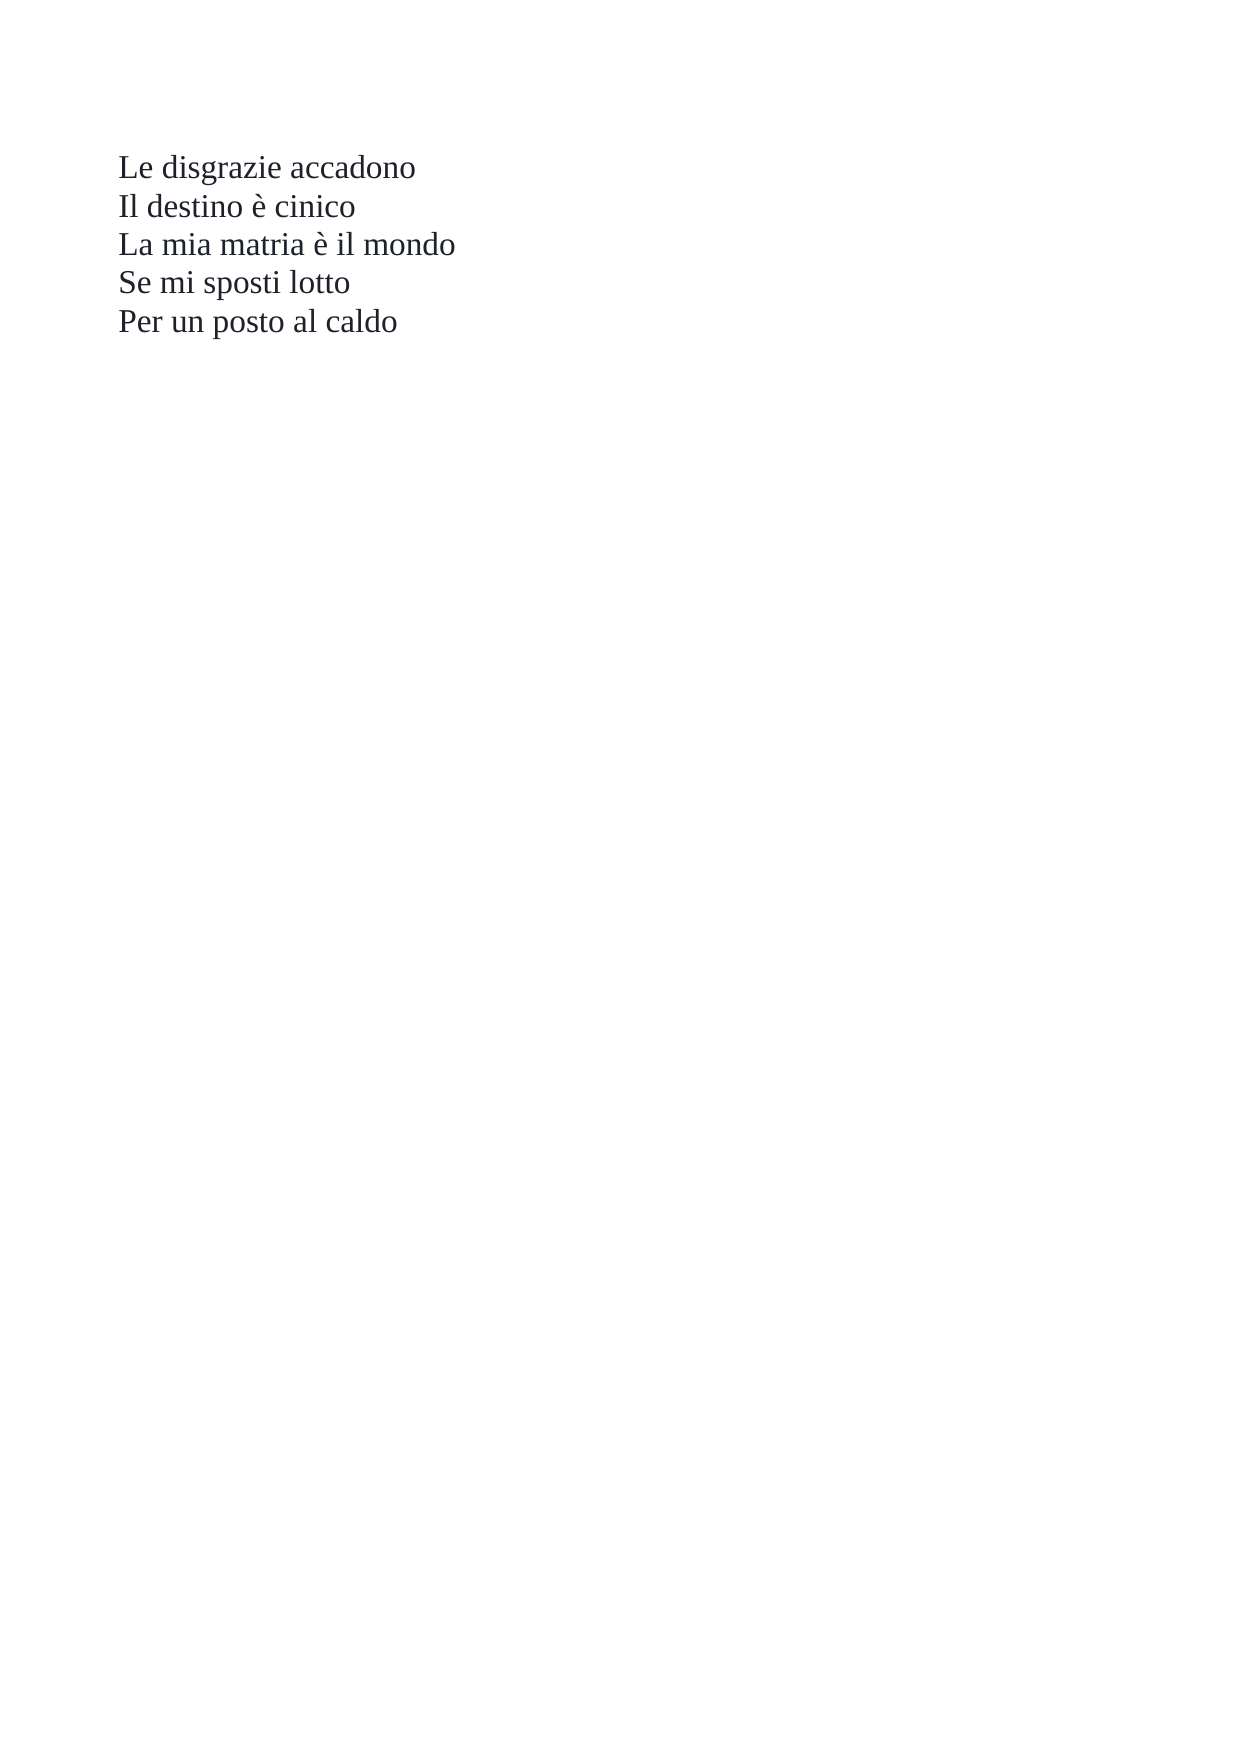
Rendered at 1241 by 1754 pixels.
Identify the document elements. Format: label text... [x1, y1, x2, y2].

text Le disgrazie accadono Il destino è cinico La mia matria è il mondo Se mi sposti lotto Per un posto al caldo [118, 148, 1122, 339]
